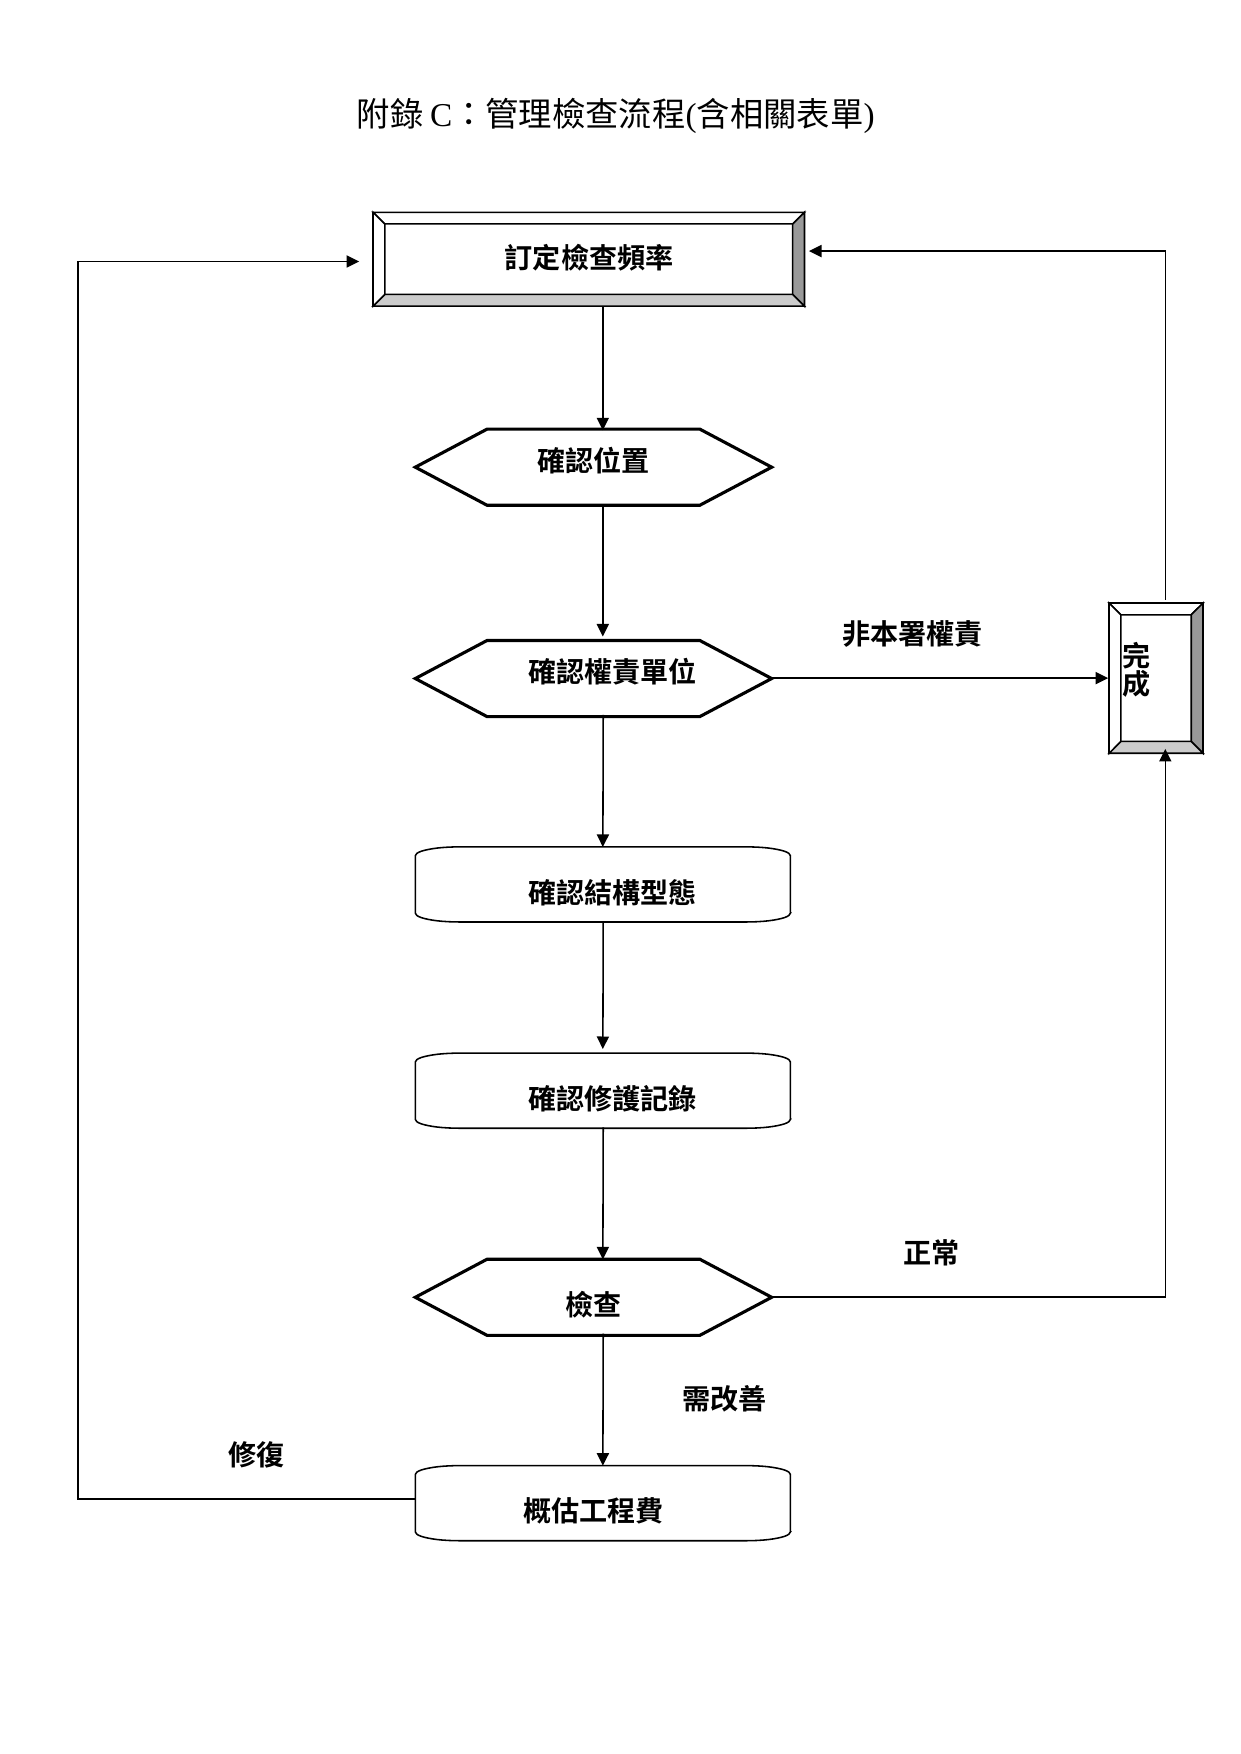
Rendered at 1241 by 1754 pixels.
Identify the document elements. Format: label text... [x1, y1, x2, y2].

text 修復 [169, 1433, 342, 1471]
text 正常 [844, 1231, 1017, 1269]
text 附錄C：管理檢查流程(含相關表單) [59, 88, 1181, 136]
text 檢查 [507, 1283, 680, 1321]
text 確認權責單位 [526, 650, 699, 688]
text 需改善 [638, 1377, 811, 1415]
text 確認結構型態 [526, 871, 699, 909]
text 非本署權責 [826, 612, 999, 650]
text 概估工程費 [507, 1489, 680, 1527]
text 確認位置 [507, 439, 680, 477]
text 確認修護記錄 [526, 1077, 699, 1115]
